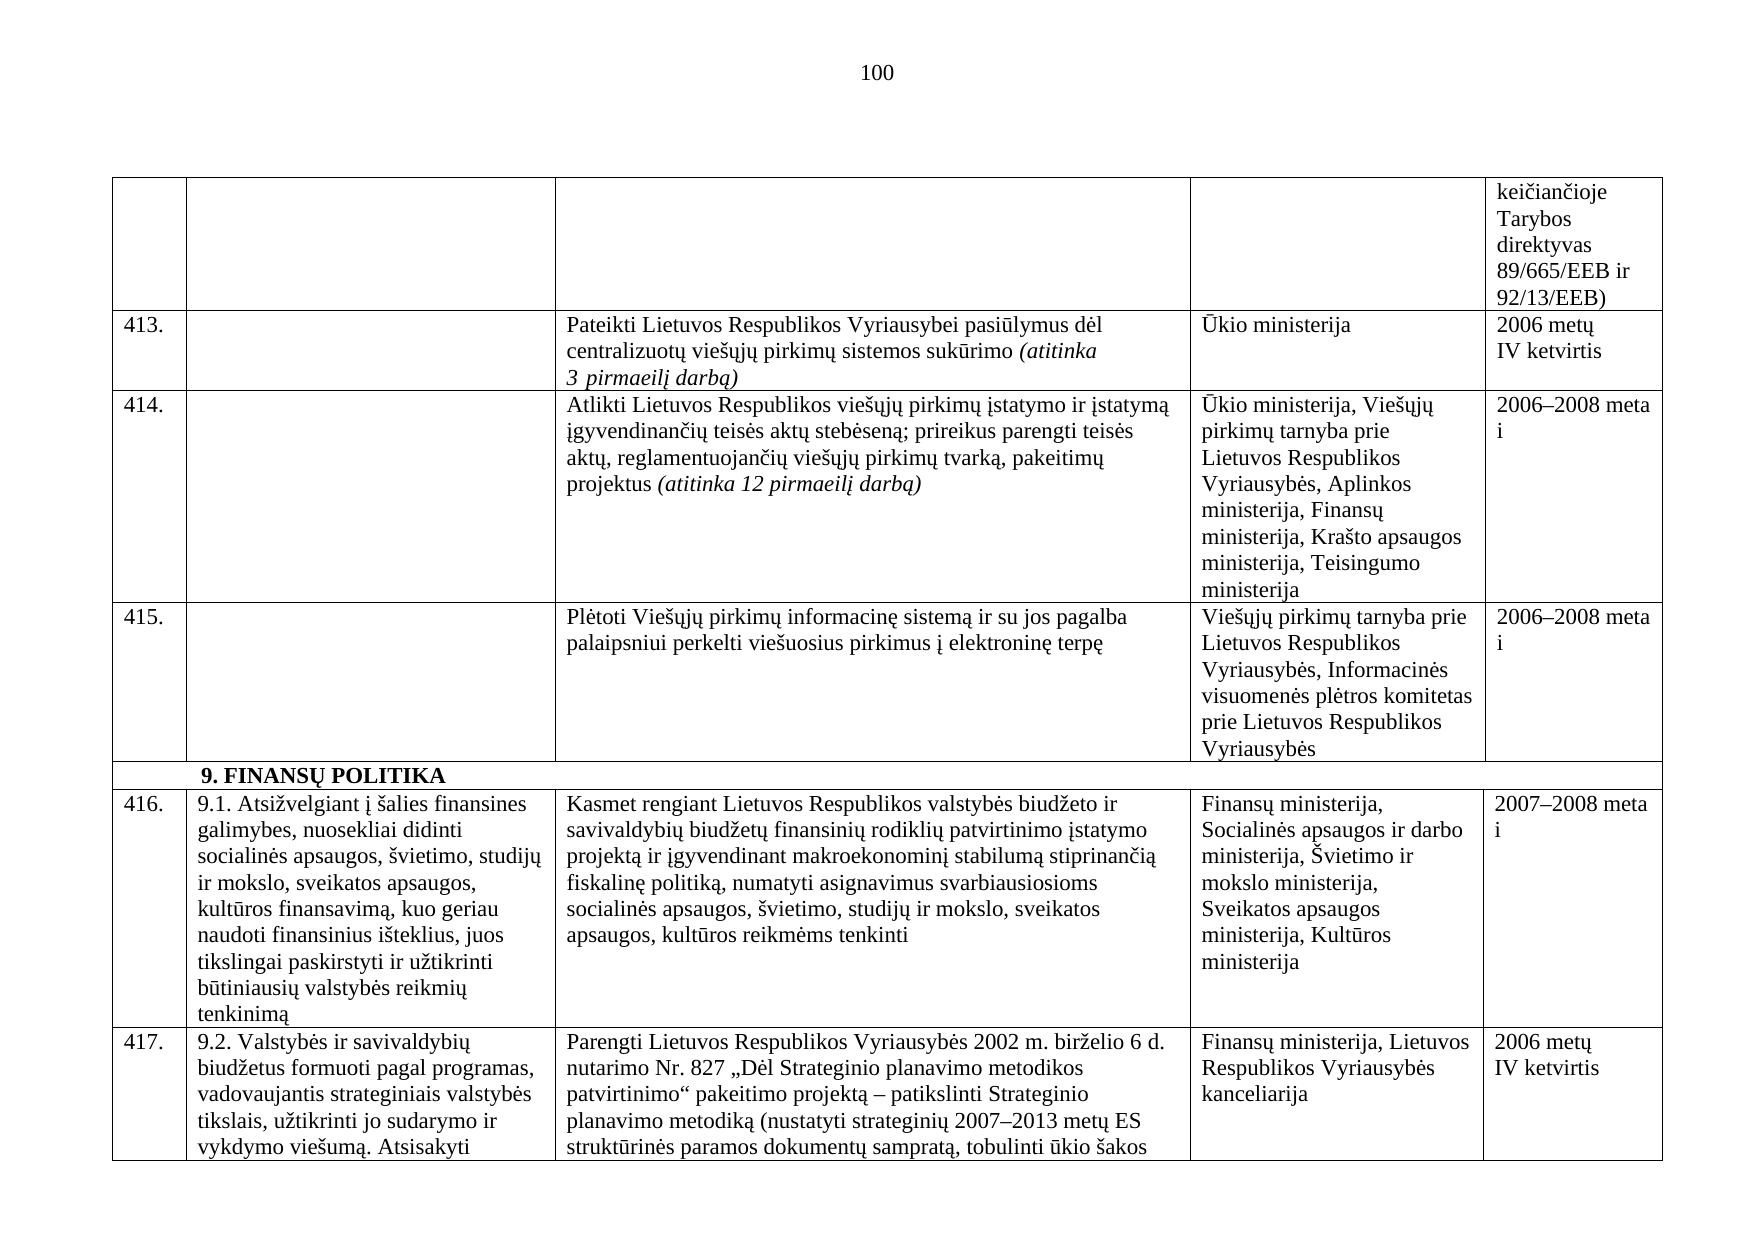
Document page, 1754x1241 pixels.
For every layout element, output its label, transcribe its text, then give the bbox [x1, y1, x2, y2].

table_cell [556, 178, 1190, 310]
table_cell [187, 391, 555, 602]
table_cell Finansų ministerija, Socialinės apsaugos ir darbo ministerija, Švietimo ir mokslo ministerija, Sveikatos apsaugos ministerija, Kultūros ministerija [1191, 790, 1483, 1027]
table_cell 414. [113, 391, 186, 602]
table_cell Ūkio ministerija [1191, 311, 1485, 390]
table_cell 2006–2008 metai [1486, 391, 1662, 602]
table_cell 416. [113, 790, 186, 1027]
table_cell 417. [113, 1028, 186, 1159]
table_cell Kasmet rengiant Lietuvos Respublikos valstybės biudžeto ir savivaldybių biudžetų finansinių rodiklių patvirtinimo įstatymo projektą ir įgyvendinant makroekonominį stabilumą stiprinančią fiskalinę politiką, numatyti asignavimus svarbiausiosioms socialinės apsaugos, švietimo, studijų ir mokslo, sveikatos apsaugos, kultūros reikmėms tenkinti [556, 790, 1190, 1027]
table_cell 2006–2008 metai [1486, 603, 1662, 761]
table_cell 415. [113, 603, 186, 761]
table_cell [187, 311, 555, 390]
table_cell Atlikti Lietuvos Respublikos viešųjų pirkimų įstatymo ir įstatymą įgyvendinančių teisės aktų stebėseną; prireikus parengti teisės aktų, reglamentuojančių viešųjų pirkimų tvarką, pakeitimų projektus (atitinka 12 pirmaeilį darbą) [556, 391, 1190, 602]
table_cell Parengti Lietuvos Respublikos Vyriausybės 2002 m. birželio 6 d. nutarimo Nr. 827 „Dėl Strateginio planavimo metodikos patvirtinimo“ pakeitimo projektą – patikslinti Strateginio planavimo metodiką (nustatyti strateginių 2007–2013 metų ES struktūrinės paramos dokumentų sampratą, tobulinti ūkio šakos [556, 1028, 1190, 1159]
table_cell Finansų ministerija, Lietuvos Respublikos Vyriausybės kanceliarija [1191, 1028, 1483, 1159]
table_cell Viešųjų pirkimų tarnyba prie Lietuvos Respublikos Vyriausybės, Informacinės visuomenės plėtros komitetas prie Lietuvos Respublikos Vyriausybės [1191, 603, 1485, 761]
table_cell keičiančioje Tarybos direktyvas 89/665/EEB ir 92/13/EEB) [1486, 178, 1662, 310]
table_cell 9.1. Atsižvelgiant į šalies finansines galimybes, nuosekliai didinti socialinės apsaugos, švietimo, studijų ir mokslo, sveikatos apsaugos, kultūros finansavimą, kuo geriau naudoti finansinius išteklius, juos tikslingai paskirstyti ir užtikrinti būtiniausių valstybės reikmių tenkinimą [187, 790, 555, 1027]
table_cell 9. FINANSŲ POLITIKA [113, 762, 1662, 788]
table_cell Pateikti Lietuvos Respublikos Vyriausybei pasiūlymus dėl centralizuotų viešųjų pirkimų sistemos sukūrimo (atitinka 3 pirmaeilį darbą) [556, 311, 1190, 390]
table_cell Ūkio ministerija, Viešųjų pirkimų tarnyba prie Lietuvos Respublikos Vyriausybės, Aplinkos ministerija, Finansų ministerija, Krašto apsaugos ministerija, Teisingumo ministerija [1191, 391, 1485, 602]
table_cell [187, 178, 555, 310]
table_cell 413. [113, 311, 186, 390]
table_cell 2006 metų IV ketvirtis [1486, 311, 1662, 390]
table_cell 9.2. Valstybės ir savivaldybių biudžetus formuoti pagal programas, vadovaujantis strateginiais valstybės tikslais, užtikrinti jo sudarymo ir vykdymo viešumą. Atsisakyti [187, 1028, 555, 1159]
table_cell [187, 603, 555, 761]
table_cell 2006 metų IV ketvirtis [1484, 1028, 1662, 1159]
table_cell Plėtoti Viešųjų pirkimų informacinę sistemą ir su jos pagalba palaipsniui perkelti viešuosius pirkimus į elektroninę terpę [556, 603, 1190, 761]
table_cell [113, 178, 186, 310]
table_cell [1191, 178, 1485, 310]
table_cell 2007–2008 metai [1484, 790, 1662, 1027]
